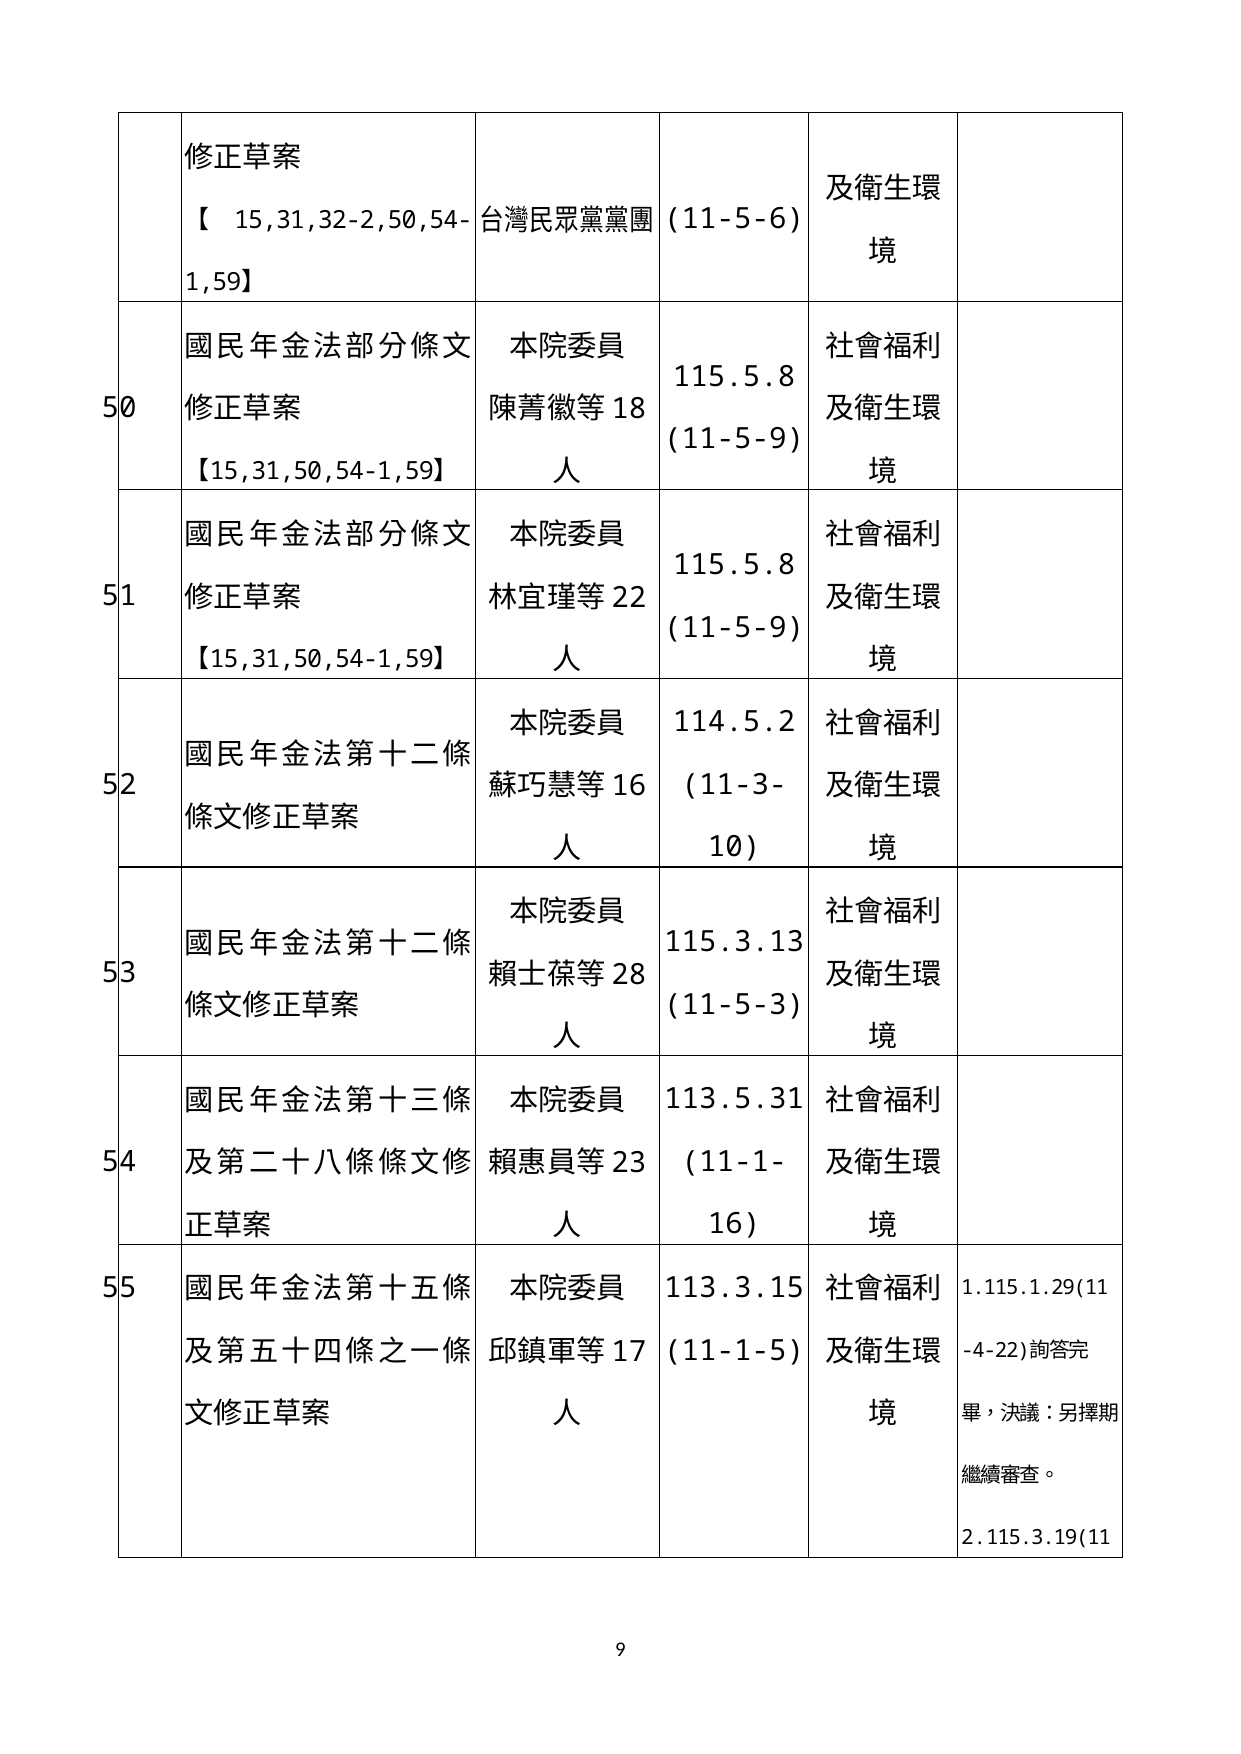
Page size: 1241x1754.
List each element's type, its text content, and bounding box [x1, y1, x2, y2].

table_cell 1.115.1.29(11-4-22)詢答完畢，決議：另擇期繼續審查。 2.115.3.19(11- [958, 1245, 1122, 1557]
table_cell 115.3.13 (11-5-3) [660, 868, 808, 1055]
table_cell [958, 868, 1122, 1055]
table_cell [958, 490, 1122, 678]
table_cell 社會福利及衛生環境 [809, 868, 957, 1055]
table_cell 國民年金法部分條文修正草案 【15,31,50,54-1,59】 [182, 490, 475, 678]
table_cell 社會福利及衛生環境 [809, 679, 957, 866]
table_cell 社會福利及衛生環境 [809, 302, 957, 489]
table_cell 國民年金法第十二條條文修正草案 [182, 868, 475, 1055]
table_cell [119, 1056, 181, 1243]
table_cell 113.3.15 (11-1-5) [660, 1245, 808, 1557]
table_cell 本院委員 陳菁徽等18人 [476, 302, 659, 489]
table_cell 台灣民眾黨黨團 [476, 113, 659, 301]
table_cell 本院委員 邱鎮軍等17人 [476, 1245, 659, 1557]
table_cell [958, 679, 1122, 866]
table_cell 本院委員 蘇巧慧等16人 [476, 679, 659, 866]
table_cell 及衛生環境 [809, 113, 957, 301]
table_cell (11-5-6) [660, 113, 808, 301]
table_cell 115.5.8 (11-5-9) [660, 302, 808, 489]
table_cell 113.5.31 (11-1-16) [660, 1056, 808, 1243]
table_cell 國民年金法第十五條及第五十四條之一條文修正草案 [182, 1245, 475, 1557]
table_cell 114.5.2 (11-3-10) [660, 679, 808, 866]
table_cell 國民年金法部分條文修正草案 【15,31,50,54-1,59】 [182, 302, 475, 489]
table_cell 國民年金法第十三條及第二十八條條文修正草案 [182, 1056, 475, 1243]
table_cell [119, 302, 181, 489]
table_cell 國民年金法第十二條條文修正草案 [182, 679, 475, 866]
table_cell 修正草案 【15,31,32-2,50,54-1,59】 [182, 113, 475, 301]
table_cell [119, 113, 181, 301]
table_cell 115.5.8 (11-5-9) [660, 490, 808, 678]
table_cell 本院委員 林宜瑾等22人 [476, 490, 659, 678]
table_cell 本院委員 賴惠員等23人 [476, 1056, 659, 1243]
table_cell [119, 868, 181, 1055]
table_cell 社會福利及衛生環境 [809, 1056, 957, 1243]
table_cell 社會福利及衛生環境 [809, 1245, 957, 1557]
table_cell [119, 679, 181, 866]
table_cell 社會福利及衛生環境 [809, 490, 957, 678]
table_cell 本院委員 賴士葆等28人 [476, 868, 659, 1055]
table_cell [119, 490, 181, 678]
table_cell [119, 1245, 181, 1557]
table_cell [958, 1056, 1122, 1243]
table_cell [958, 302, 1122, 489]
table_cell [958, 113, 1122, 301]
